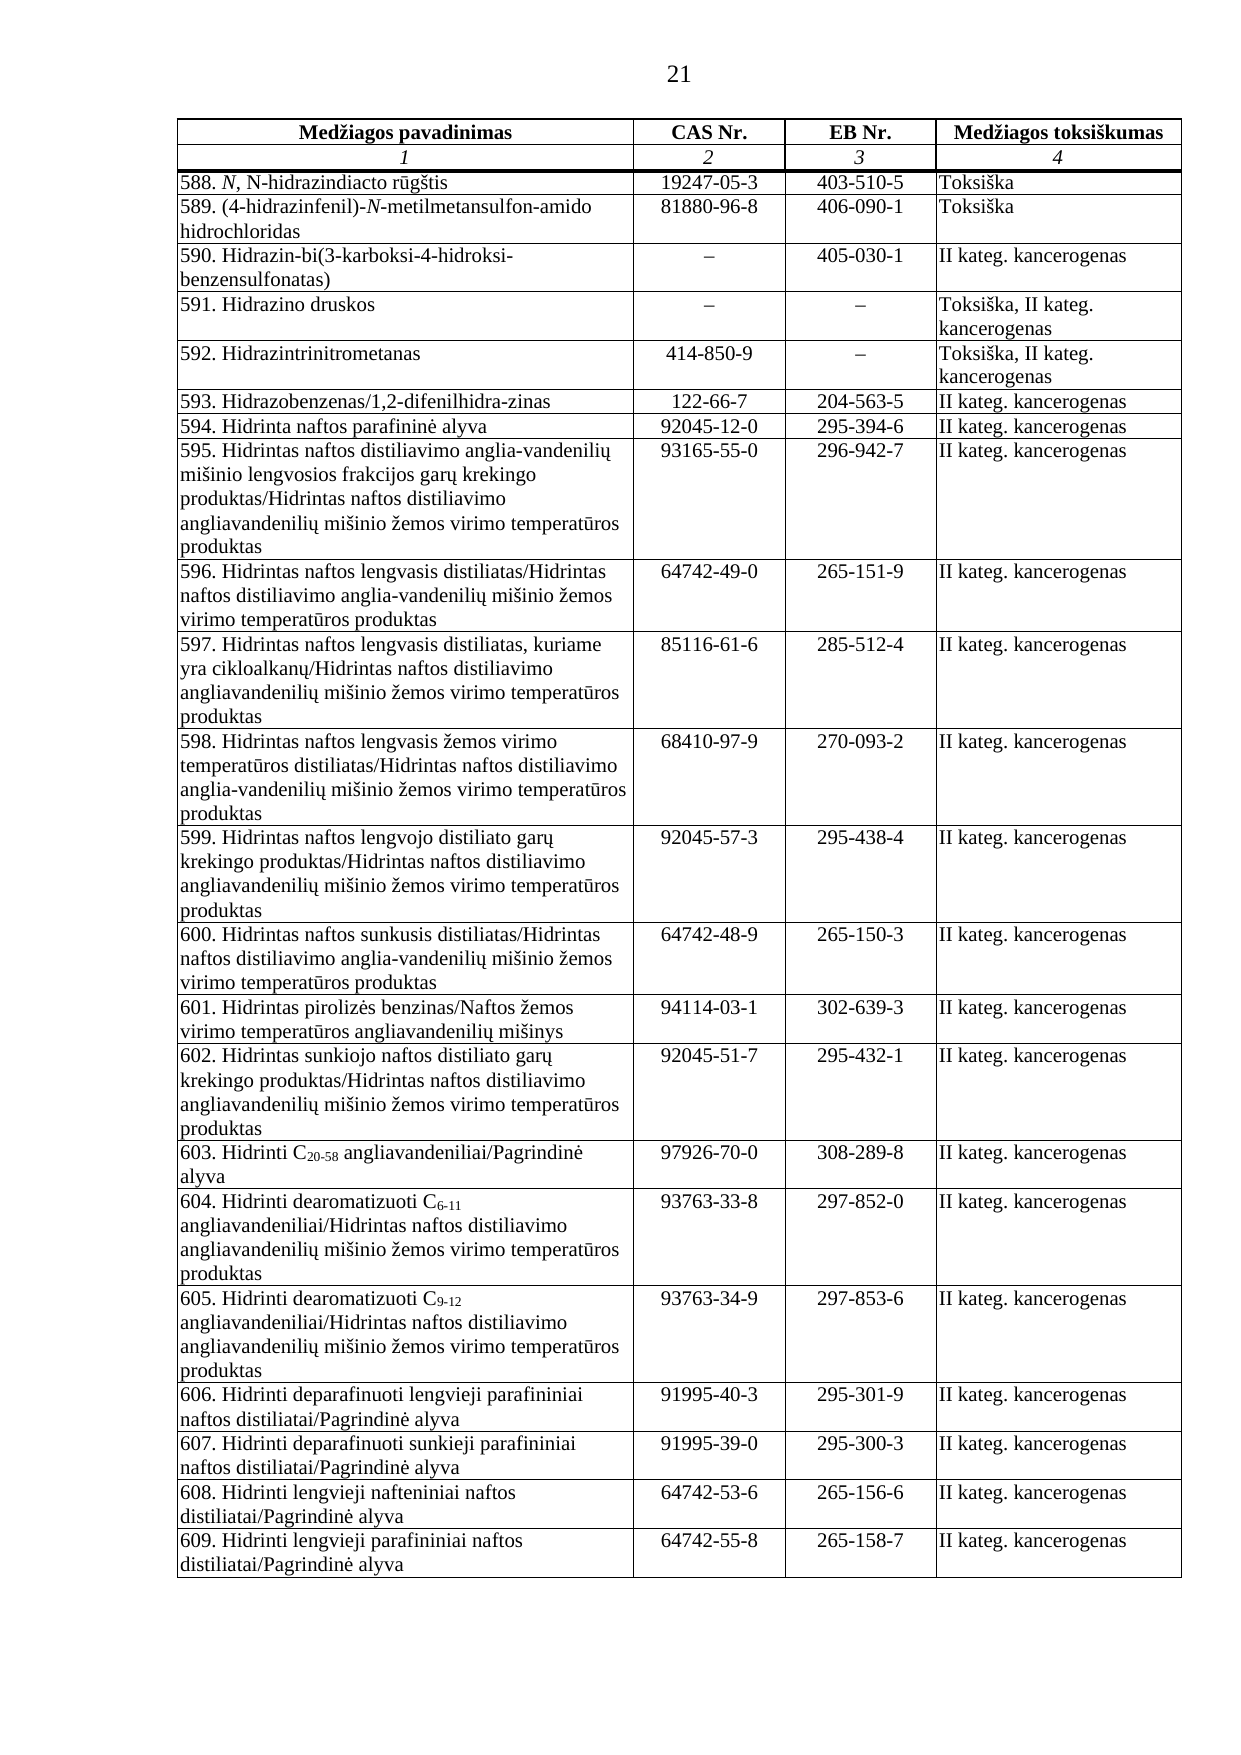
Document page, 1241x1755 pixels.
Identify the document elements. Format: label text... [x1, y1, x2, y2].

table_cell 588. N, N-hidrazindiacto rūgštis [178, 173, 633, 194]
table_cell Toksiška [937, 173, 1181, 194]
table_header CAS Nr. [634, 120, 784, 144]
table_cell 595. Hidrintas naftos distiliavimo anglia-vandenilių mišinio lengvosios frakcijos garų krekingo produktas/Hidrintas naftos distiliavimo angliavandenilių mišinio žemos virimo temperatūros produktas [178, 439, 633, 558]
table_cell 603. Hidrinti C20-58 angliavandeniliai/Pagrindinė alyva [178, 1141, 633, 1188]
table_cell 92045-12-0 [634, 414, 785, 438]
table_cell 601. Hidrintas pirolizės benzinas/Naftos žemos virimo temperatūros angliavandenilių mišinys [178, 995, 633, 1043]
table_cell 64742-55-8 [634, 1529, 785, 1576]
table_cell II kateg. kancerogenas [937, 826, 1181, 922]
table_cell 598. Hidrintas naftos lengvasis žemos virimo temperatūros distiliatas/Hidrintas naftos distiliavimo anglia-vandenilių mišinio žemos virimo temperatūros produktas [178, 729, 633, 825]
table_cell 265-150-3 [786, 923, 936, 994]
table_cell – [786, 341, 936, 388]
table_cell Toksiška, II kateg. kancerogenas [937, 341, 1181, 388]
table_cell II kateg. kancerogenas [937, 1141, 1181, 1188]
table_cell 92045-51-7 [634, 1044, 785, 1140]
table_cell – [634, 244, 785, 291]
table_cell – [786, 292, 936, 340]
table_cell 597. Hidrintas naftos lengvasis distiliatas, kuriame yra cikloalkanų/Hidrintas naftos distiliavimo angliavandenilių mišinio žemos virimo temperatūros produktas [178, 632, 633, 728]
table_cell 593. Hidrazobenzenas/1,2-difenilhidra-zinas [178, 390, 633, 413]
table_cell 604. Hidrinti dearomatizuoti C6-11 angliavandeniliai/Hidrintas naftos distiliavimo angliavandenilių mišinio žemos virimo temperatūros produktas [178, 1189, 633, 1285]
table_cell 592. Hidrazintrinitrometanas [178, 341, 633, 388]
table_cell II kateg. kancerogenas [937, 414, 1181, 438]
table_cell 68410-97-9 [634, 729, 785, 825]
table_cell II kateg. kancerogenas [937, 632, 1181, 728]
table_cell 600. Hidrintas naftos sunkusis distiliatas/Hidrintas naftos distiliavimo anglia-vandenilių mišinio žemos virimo temperatūros produktas [178, 923, 633, 994]
table_cell 94114-03-1 [634, 995, 785, 1043]
table_header Medžiagos toksiškumas [937, 120, 1181, 144]
table_cell II kateg. kancerogenas [937, 1044, 1181, 1140]
table_cell 285-512-4 [786, 632, 936, 728]
table_cell II kateg. kancerogenas [937, 439, 1181, 558]
table_cell 295-438-4 [786, 826, 936, 922]
table_cell II kateg. kancerogenas [937, 729, 1181, 825]
table_cell 297-852-0 [786, 1189, 936, 1285]
table_cell 64742-48-9 [634, 923, 785, 994]
table_cell 81880-96-8 [634, 195, 785, 243]
table_cell II kateg. kancerogenas [937, 1189, 1181, 1285]
table_cell II kateg. kancerogenas [937, 1383, 1181, 1431]
table_cell 295-301-9 [786, 1383, 936, 1431]
table_cell 265-151-9 [786, 560, 936, 631]
table_cell 19247-05-3 [634, 173, 785, 194]
table_cell 297-853-6 [786, 1286, 936, 1382]
table_cell II kateg. kancerogenas [937, 1432, 1181, 1479]
table_cell 85116-61-6 [634, 632, 785, 728]
table_cell 2 [634, 145, 784, 169]
table_cell 405-030-1 [786, 244, 936, 291]
table_cell II kateg. kancerogenas [937, 560, 1181, 631]
table_cell 602. Hidrintas sunkiojo naftos distiliato garų krekingo produktas/Hidrintas naftos distiliavimo angliavandenilių mišinio žemos virimo temperatūros produktas [178, 1044, 633, 1140]
table_cell 270-093-2 [786, 729, 936, 825]
table_cell II kateg. kancerogenas [937, 923, 1181, 994]
table_cell 64742-53-6 [634, 1480, 785, 1528]
table_cell Toksiška, II kateg. kancerogenas [937, 292, 1181, 340]
table_cell 308-289-8 [786, 1141, 936, 1188]
table_cell 91995-39-0 [634, 1432, 785, 1479]
table_cell 93165-55-0 [634, 439, 785, 558]
table_cell 122-66-7 [634, 390, 785, 413]
table_cell 97926-70-0 [634, 1141, 785, 1188]
table_cell 599. Hidrintas naftos lengvojo distiliato garų krekingo produktas/Hidrintas naftos distiliavimo angliavandenilių mišinio žemos virimo temperatūros produktas [178, 826, 633, 922]
table_cell 93763-33-8 [634, 1189, 785, 1285]
table_cell 265-158-7 [786, 1529, 936, 1576]
table_cell 594. Hidrinta naftos parafininė alyva [178, 414, 633, 438]
table_cell 295-300-3 [786, 1432, 936, 1479]
table_cell 591. Hidrazino druskos [178, 292, 633, 340]
table_cell 608. Hidrinti lengvieji nafteniniai naftos distiliatai/Pagrindinė alyva [178, 1480, 633, 1528]
table_cell 91995-40-3 [634, 1383, 785, 1431]
table_cell II kateg. kancerogenas [937, 390, 1181, 413]
table_cell 204-563-5 [786, 390, 936, 413]
table_cell II kateg. kancerogenas [937, 244, 1181, 291]
table_cell 596. Hidrintas naftos lengvasis distiliatas/Hidrintas naftos distiliavimo anglia-vandenilių mišinio žemos virimo temperatūros produktas [178, 560, 633, 631]
table_cell Toksiška [937, 195, 1181, 243]
table_header EB Nr. [786, 120, 935, 144]
table_cell 295-432-1 [786, 1044, 936, 1140]
table_cell 589. (4-hidrazinfenil)-N-metilmetansulfon-amido hidrochloridas [178, 195, 633, 243]
table_cell 4 [937, 145, 1181, 169]
table_cell II kateg. kancerogenas [937, 995, 1181, 1043]
table_cell 93763-34-9 [634, 1286, 785, 1382]
table_cell II kateg. kancerogenas [937, 1529, 1181, 1576]
table_cell 403-510-5 [786, 173, 936, 194]
table_cell 92045-57-3 [634, 826, 785, 922]
table_cell 406-090-1 [786, 195, 936, 243]
table_cell II kateg. kancerogenas [937, 1480, 1181, 1528]
table_cell – [634, 292, 785, 340]
table_cell 64742-49-0 [634, 560, 785, 631]
table_cell II kateg. kancerogenas [937, 1286, 1181, 1382]
table_header Medžiagos pavadinimas [178, 120, 633, 144]
table_cell 609. Hidrinti lengvieji parafininiai naftos distiliatai/Pagrindinė alyva [178, 1529, 633, 1576]
table_cell 590. Hidrazin-bi(3-karboksi-4-hidroksi-benzensulfonatas) [178, 244, 633, 291]
table_cell 265-156-6 [786, 1480, 936, 1528]
table_cell 607. Hidrinti deparafinuoti sunkieji parafininiai naftos distiliatai/Pagrindinė alyva [178, 1432, 633, 1479]
table_cell 295-394-6 [786, 414, 936, 438]
table_cell 302-639-3 [786, 995, 936, 1043]
table_cell 606. Hidrinti deparafinuoti lengvieji parafininiai naftos distiliatai/Pagrindinė alyva [178, 1383, 633, 1431]
table_cell 1 [178, 145, 633, 169]
table_cell 605. Hidrinti dearomatizuoti C9-12 angliavandeniliai/Hidrintas naftos distiliavimo angliavandenilių mišinio žemos virimo temperatūros produktas [178, 1286, 633, 1382]
table_cell 3 [786, 145, 935, 169]
table_cell 414-850-9 [634, 341, 785, 388]
table_cell 296-942-7 [786, 439, 936, 558]
